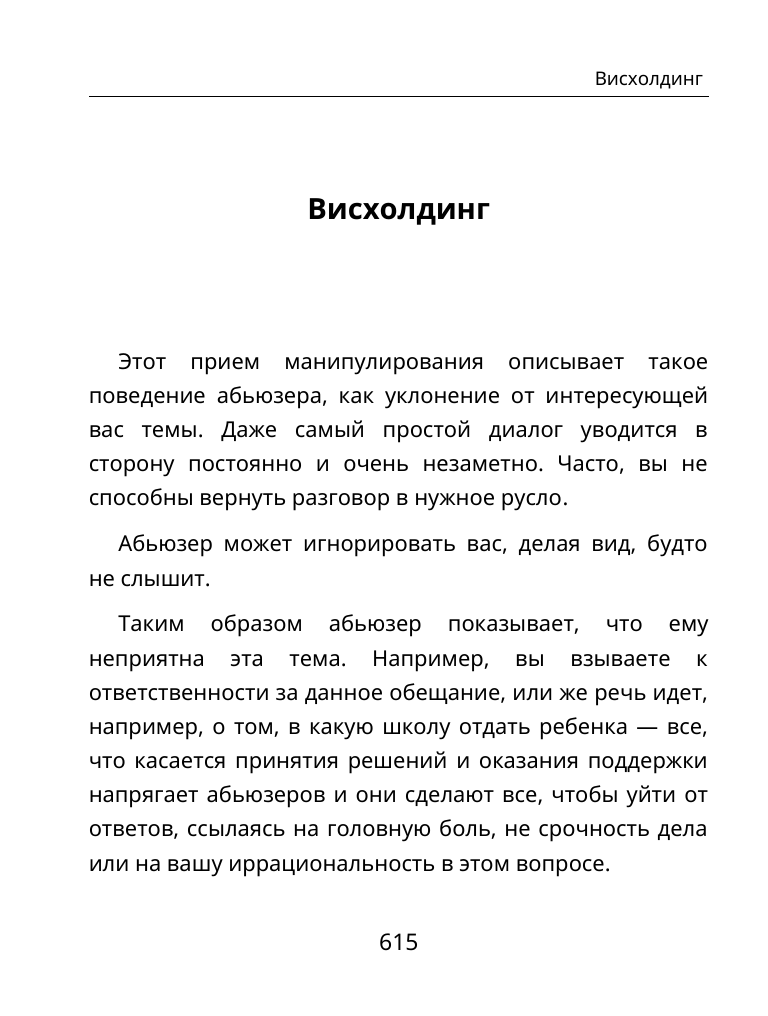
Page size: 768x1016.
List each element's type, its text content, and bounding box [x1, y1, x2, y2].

text Абьюзер может игнорировать вас, делая вид, будто не слышит. [88, 528, 709, 592]
text Таким образом абьюзер показывает, что ему неприятна эта тема. Например, вы взываете к ответственности за данное обещание, или же речь идет, например, о том, в какую школу отдать ребенка — все, что касается принятия решений и оказания поддержки напрягает абьюзеров и они сделают все, чтобы уйти от ответов, ссылаясь на головную боль, не срочность дела или на вашу иррациональность в этом вопросе. [88, 608, 709, 877]
text Этот прием манипулирования описывает такое поведение абьюзера, как уклонение от интересующей вас темы. Даже самый простой диалог уводится в сторону постоянно и очень незаметно. Часто, вы не способны вернуть разговор в нужное русло. [88, 346, 709, 512]
subtitle Висхолдинг [88, 185, 709, 228]
